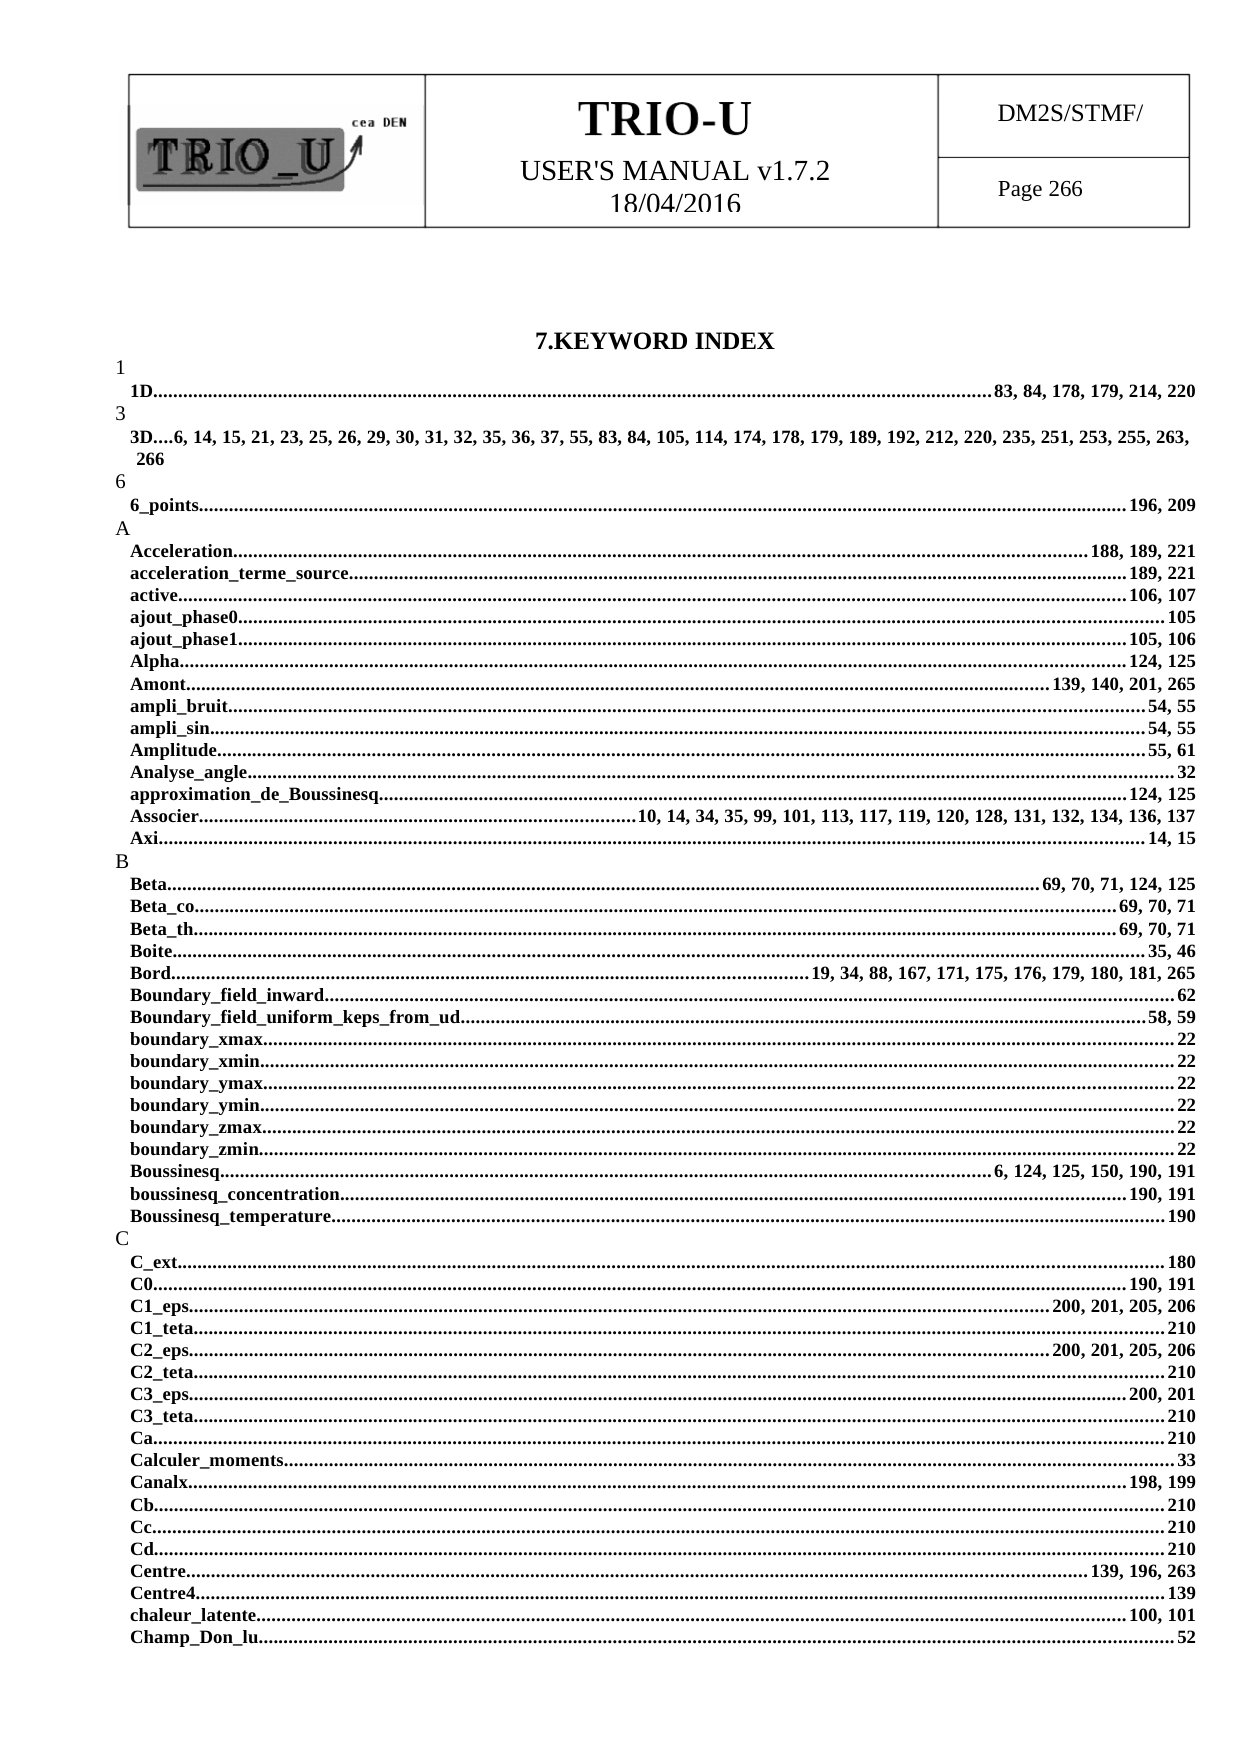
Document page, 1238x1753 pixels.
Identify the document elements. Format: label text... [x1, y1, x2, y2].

text C0 190, 191 [130, 1272, 1196, 1294]
text approximation_de_Boussinesq 124, 125 [130, 782, 1196, 804]
text 1 [115, 355, 1196, 379]
text active 106, 107 [130, 584, 1196, 606]
text Centre4 139 [130, 1581, 1196, 1603]
text ajout_phase0 105 [130, 606, 1196, 628]
text boundary_xmin 22 [130, 1049, 1196, 1071]
text Amont 139, 140, 201, 265 [130, 672, 1196, 694]
text A [115, 515, 1196, 539]
text ampli_sin 54, 55 [130, 716, 1196, 738]
text Acceleration 188, 189, 221 [130, 539, 1196, 562]
text Boussinesq 6, 124, 125, 150, 190, 191 [130, 1160, 1196, 1182]
text Cc 210 [130, 1515, 1196, 1537]
text Canalx 198, 199 [130, 1471, 1196, 1493]
text C_ext 180 [130, 1250, 1196, 1272]
text boundary_ymax 22 [130, 1071, 1196, 1093]
text Ca 210 [130, 1427, 1196, 1449]
text Calculer_moments 33 [130, 1449, 1196, 1471]
text 6_points 196, 209 [130, 493, 1196, 515]
text Boundary_field_uniform_keps_from_ud 58, 59 [130, 1005, 1196, 1027]
text Boussinesq_temperature 190 [130, 1204, 1196, 1226]
text acceleration_terme_source 189, 221 [130, 562, 1196, 584]
text Beta_co 69, 70, 71 [130, 895, 1196, 917]
text chaleur_latente 100, 101 [130, 1603, 1196, 1626]
text 3D 6, 14, 15, 21, 23, 25, 26, 29, 30, 31, 32, 35, 36, 37, 55, 83, 84, 105, 114, 174, 178, 179, 189, 192, 212, 220, 235, 251, 253, 255, 263, 266 [130, 425, 1196, 469]
text C1_eps 200, 201, 205, 206 [130, 1294, 1196, 1316]
text boundary_zmin 22 [130, 1138, 1196, 1160]
text C2_eps 200, 201, 205, 206 [130, 1338, 1196, 1361]
text 3 [115, 401, 1196, 425]
text Amplitude 55, 61 [130, 738, 1196, 760]
text ajout_phase1 105, 106 [130, 628, 1196, 650]
subtitle KEYWORD INDEX [145, 317, 1165, 355]
text Champ_Don_lu 52 [130, 1626, 1196, 1648]
text Boite 35, 46 [130, 939, 1196, 961]
text B [115, 849, 1196, 873]
text ampli_bruit 54, 55 [130, 694, 1196, 716]
text Bord 19, 34, 88, 167, 171, 175, 176, 179, 180, 181, 265 [130, 961, 1196, 983]
text 6 [115, 469, 1196, 493]
text 1D 83, 84, 178, 179, 214, 220 [130, 379, 1196, 401]
text C3_eps 200, 201 [130, 1383, 1196, 1405]
text boundary_zmax 22 [130, 1116, 1196, 1138]
text Analyse_angle 32 [130, 760, 1196, 782]
text C1_teta 210 [130, 1316, 1196, 1338]
text C [115, 1226, 1196, 1250]
text boussinesq_concentration 190, 191 [130, 1182, 1196, 1204]
text Boundary_field_inward 62 [130, 983, 1196, 1005]
text C2_teta 210 [130, 1361, 1196, 1383]
text C3_teta 210 [130, 1405, 1196, 1427]
text Axi 14, 15 [130, 827, 1196, 849]
text Beta_th 69, 70, 71 [130, 917, 1196, 939]
text Cb 210 [130, 1493, 1196, 1515]
text Beta 69, 70, 71, 124, 125 [130, 873, 1196, 895]
text boundary_ymin 22 [130, 1093, 1196, 1116]
text Centre 139, 196, 263 [130, 1559, 1196, 1581]
text Alpha 124, 125 [130, 650, 1196, 672]
text boundary_xmax 22 [130, 1027, 1196, 1049]
text Associer 10, 14, 34, 35, 99, 101, 113, 117, 119, 120, 128, 131, 132, 134, 136, 137 [130, 804, 1196, 827]
text Cd 210 [130, 1537, 1196, 1559]
